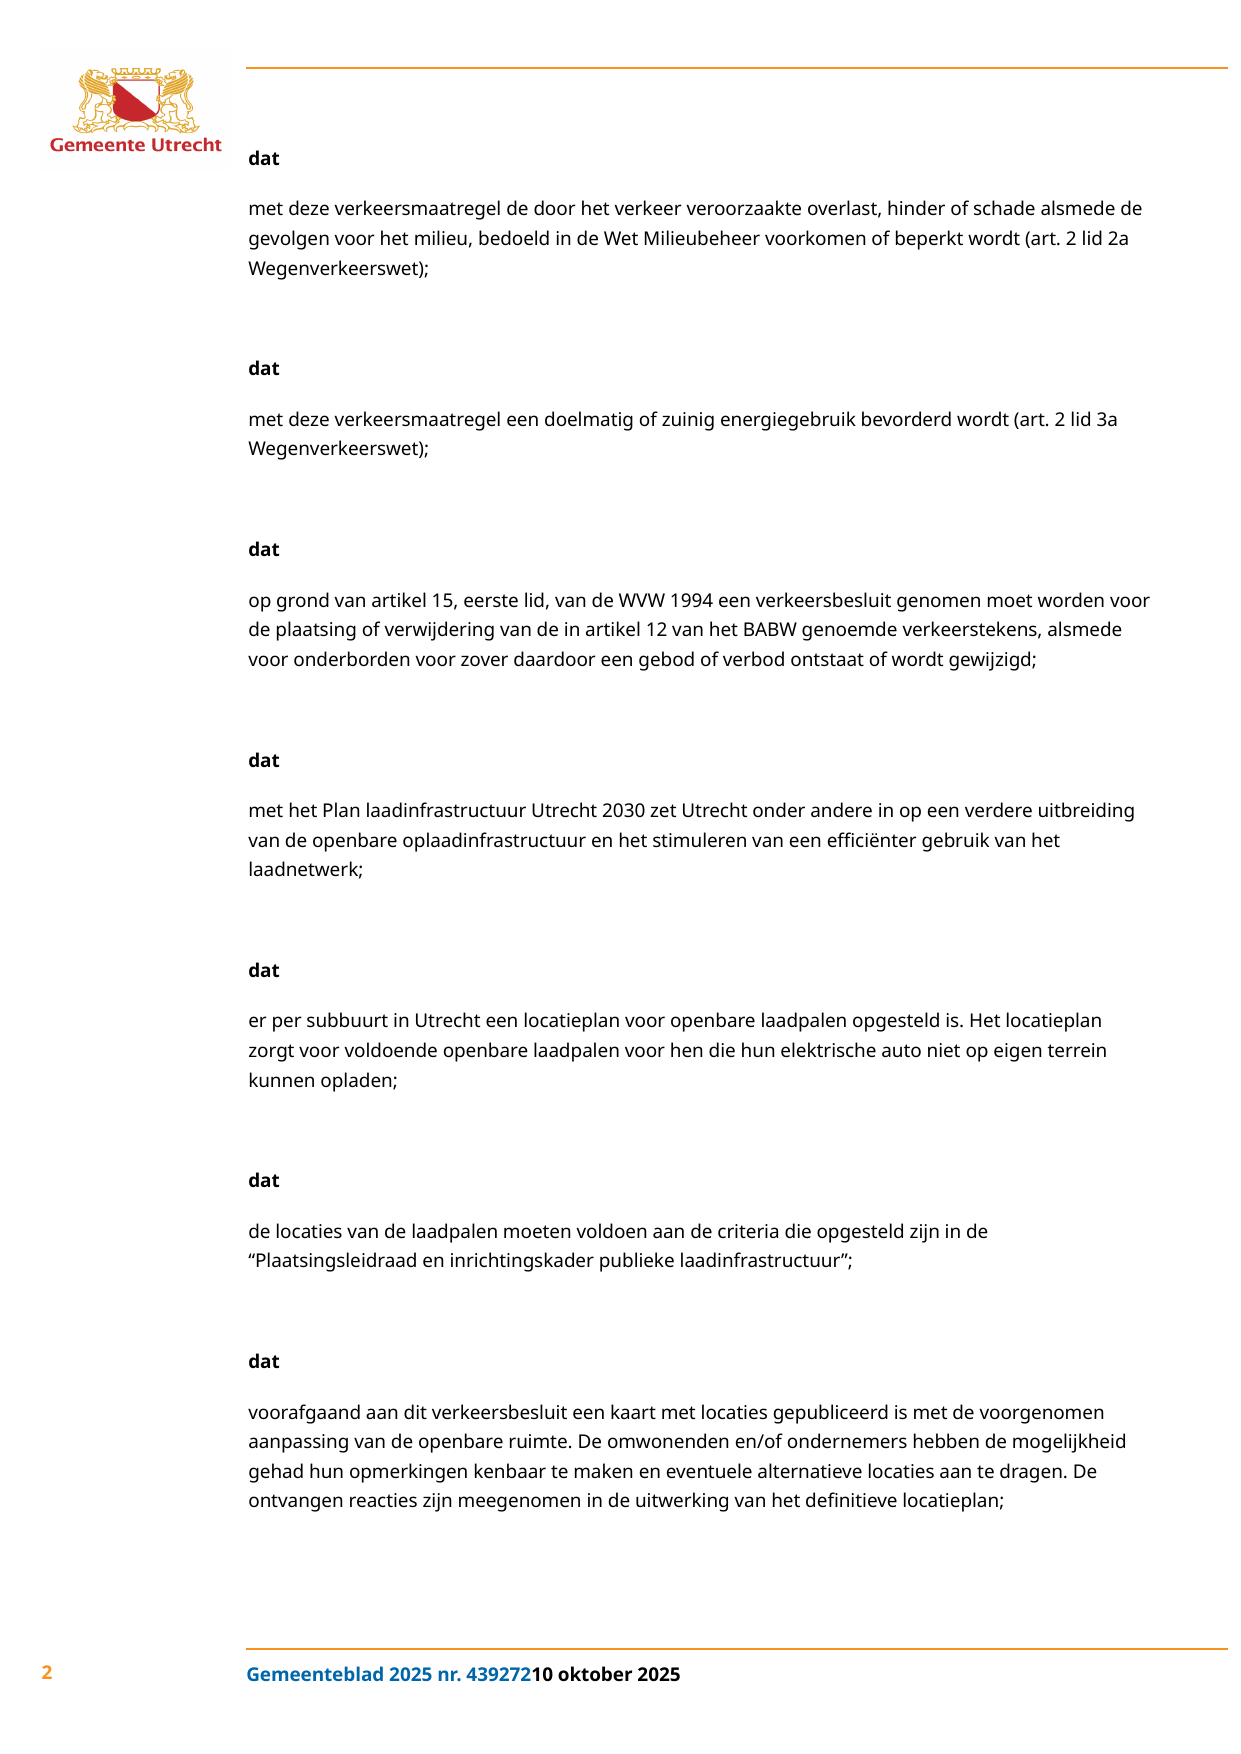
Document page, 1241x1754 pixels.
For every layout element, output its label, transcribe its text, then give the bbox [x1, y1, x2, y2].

text dat [248, 957, 1152, 983]
text op grond van artikel 15, eerste lid, van de WVW 1994 een verkeersbesluit genomen moet worden voor de plaatsing of verwijdering van de in artikel 12 van het BABW genoemde verkeerstekens, alsmede voor onderborden voor zover daardoor een gebod of verbod ontstaat of wordt gewijzigd; [248, 587, 1152, 672]
text met deze verkeersmaatregel een doelmatig of zuinig energiegebruik bevorderd wordt (art. 2 lid 3a Wegenverkeerswet); [248, 406, 1152, 461]
text dat [248, 1348, 1152, 1374]
text met het Plan laadinfrastructuur Utrecht 2030 zet Utrecht onder andere in op een verdere uitbreiding van de openbare oplaadinfrastructuur en het stimuleren van een efficiënter gebruik van het laadnetwerk; [248, 797, 1152, 882]
text er per subbuurt in Utrecht een locatieplan voor openbare laadpalen opgesteld is. Het locatieplan zorgt voor voldoende openbare laadpalen voor hen die hun elektrische auto niet op eigen terrein kunnen opladen; [248, 1008, 1152, 1093]
text dat [248, 356, 1152, 381]
text dat [248, 145, 1152, 171]
picture [41, 47, 231, 172]
text voorafgaand aan dit verkeersbesluit een kaart met locaties gepubliceerd is met de voorgenomen aanpassing van de openbare ruimte. De omwonenden en/of ondernemers hebben de mogelijkheid gehad hun opmerkingen kenbaar te maken en eventuele alternatieve locaties aan te dragen. De ontvangen reacties zijn meegenomen in de uitwerking van het definitieve locatieplan; [248, 1399, 1152, 1513]
text met deze verkeersmaatregel de door het verkeer veroorzaakte overlast, hinder of schade alsmede de gevolgen voor het milieu, bedoeld in de Wet Milieubeheer voorkomen of beperkt wordt (art. 2 lid 2a Wegenverkeerswet); [248, 196, 1152, 281]
text dat [248, 536, 1152, 562]
text dat [248, 1168, 1152, 1193]
text de locaties van de laadpalen moeten voldoen aan de criteria die opgesteld zijn in de “Plaatsingsleidraad en inrichtingskader publieke laadinfrastructuur”; [248, 1218, 1152, 1273]
text dat [248, 747, 1152, 773]
